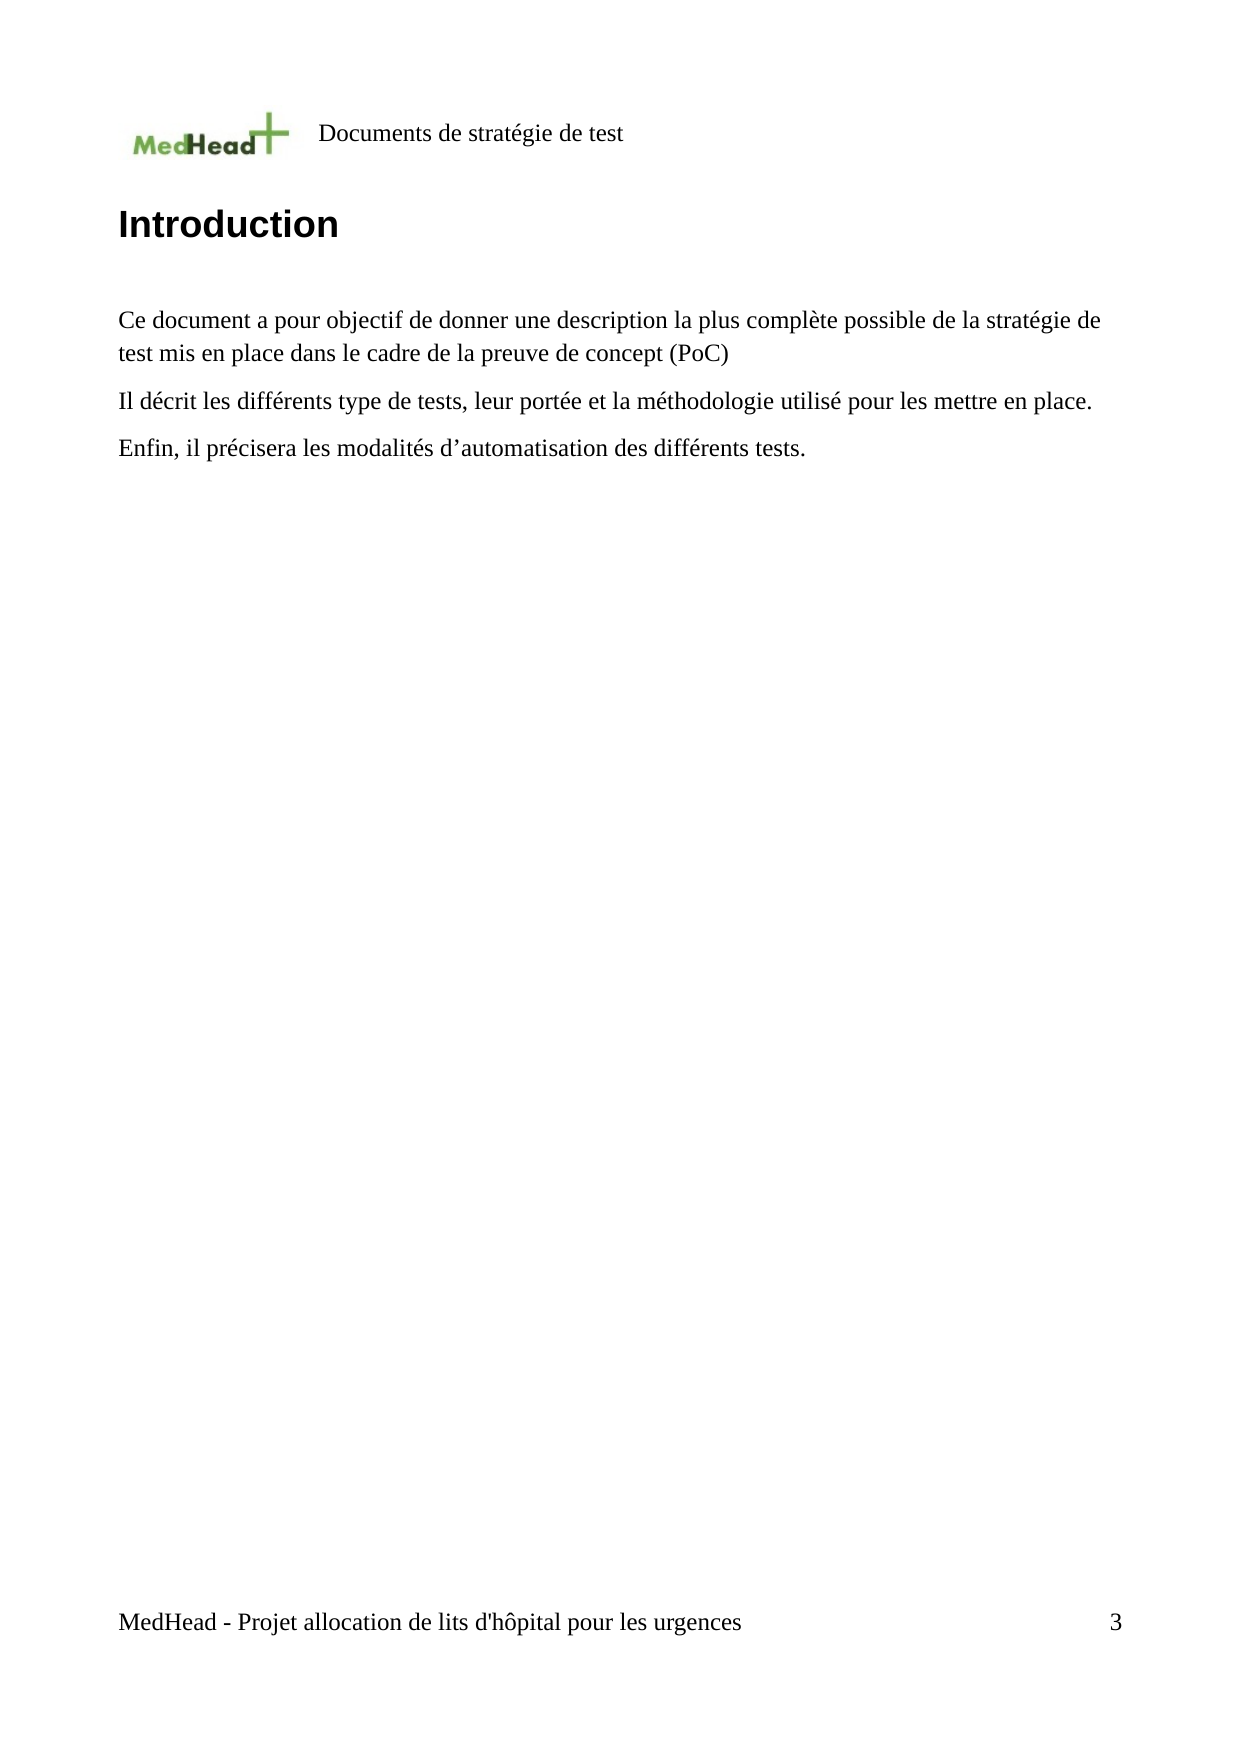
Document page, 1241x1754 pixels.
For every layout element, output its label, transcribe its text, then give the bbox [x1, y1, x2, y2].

subtitle Introduction [118, 201, 1122, 245]
text Il décrit les différents type de tests, leur portée et la méthodologie utilisé pour les mettre en place. [118, 386, 1122, 414]
text Ce document a pour objectif de donner une description la plus complète possible de la stratégie de test mis en place dans le cadre de la preuve de concept (PoC) [118, 305, 1122, 367]
picture [118, 105, 305, 160]
text Enfin, il précisera les modalités d’automatisation des différents tests. [118, 433, 1122, 462]
